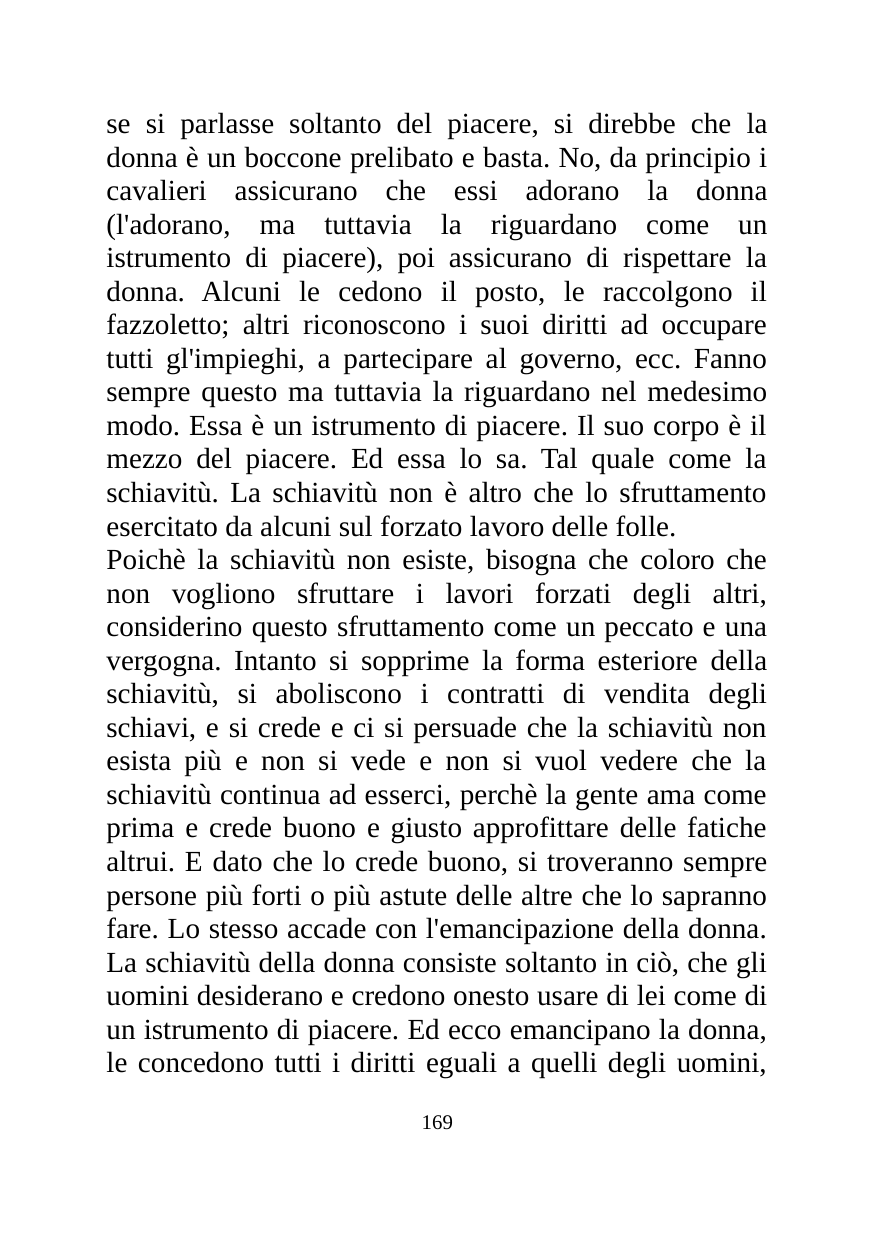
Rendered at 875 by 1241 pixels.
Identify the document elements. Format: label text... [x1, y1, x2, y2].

text se si parlasse soltanto del piacere, si direbbe che la donna è un boccone prelibato e basta. No, da principio i cavalieri assicurano che essi adorano la donna (l'adorano, ma tuttavia la riguardano come un istrumento di piacere), poi assicurano di rispettare la donna. Alcuni le cedono il posto, le raccolgono il fazzoletto; altri riconoscono i suoi diritti ad occupare tutti gl'impieghi, a partecipare al governo, ecc. Fanno sempre questo ma tuttavia la riguardano nel medesimo modo. Essa è un istrumento di piacere. Il suo corpo è il mezzo del piacere. Ed essa lo sa. Tal quale come la schiavitù. La schiavitù non è altro che lo sfruttamento esercitato da alcuni sul forzato lavoro delle folle. [106, 106, 768, 542]
text Poichè la schiavitù non esiste, bisogna che coloro che non vogliono sfruttare i lavori forzati degli altri, considerino questo sfruttamento come un peccato e una vergogna. Intanto si sopprime la forma esteriore della schiavitù, si aboliscono i contratti di vendita degli schiavi, e si crede e ci si persuade che la schiavitù non esista più e non si vede e non si vuol vedere che la schiavitù continua ad esserci, perchè la gente ama come prima e crede buono e giusto approfittare delle fatiche altrui. E dato che lo crede buono, si troveranno sempre persone più forti o più astute delle altre che lo sapranno fare. Lo stesso accade con l'emancipazione della donna. La schiavitù della donna consiste soltanto in ciò, che gli uomini desiderano e credono onesto usare di lei come di un istrumento di piacere. Ed ecco emancipano la donna, le concedono tutti i diritti eguali a quelli degli uomini, [106, 542, 768, 1079]
